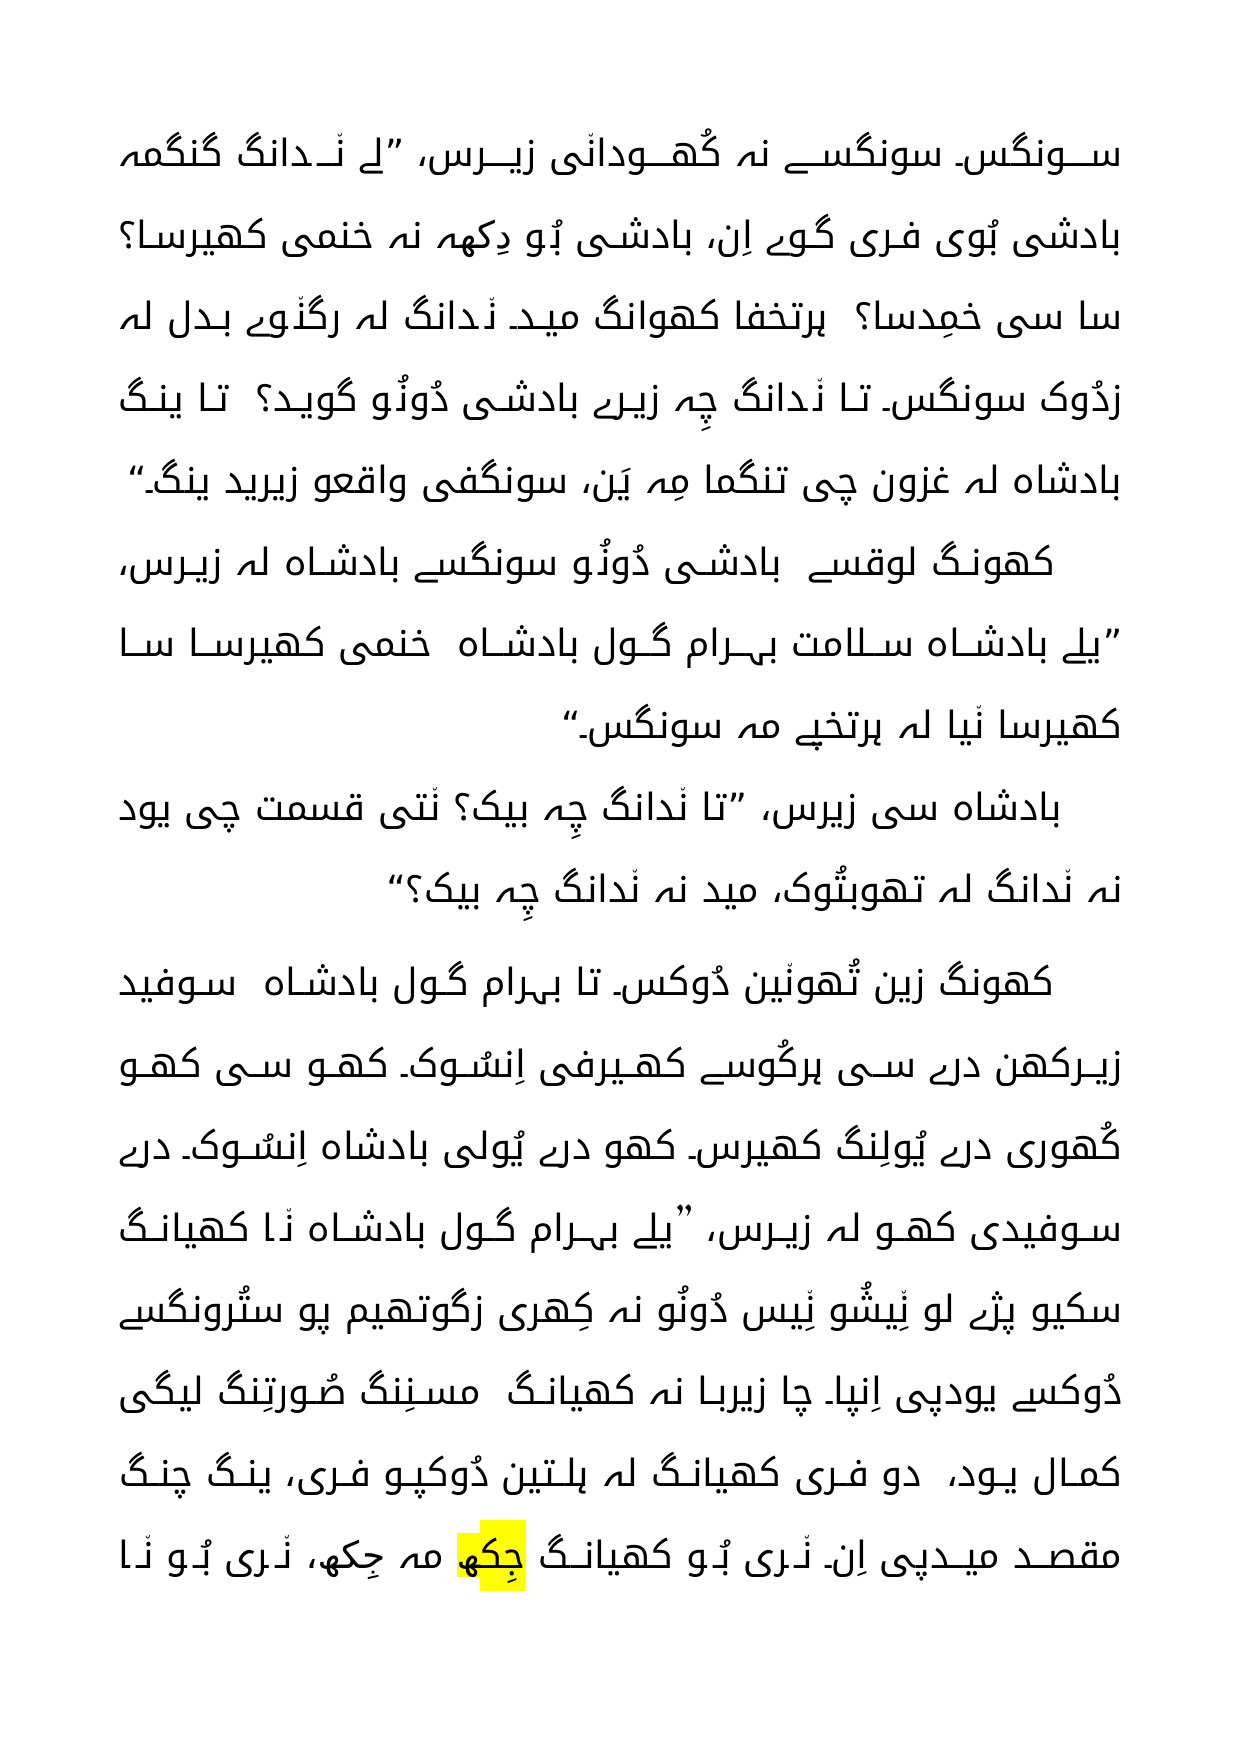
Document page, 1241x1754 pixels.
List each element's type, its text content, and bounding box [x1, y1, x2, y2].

text کھونگ لوقسے بادشی دُونُو سونگسے بادشاہ لہ زیرس، ”یلے بادشاہ سلامت بہرام گول بادشاہ خنمی کھیرسا سا کھیرسا ن٘یا لہ ہرتخپے مہ سونگس۔“ [118, 527, 1122, 762]
text سونگس۔ سونگسے نہ کُھودان٘ی زیرس، ”لے ن٘دانگ گنگمہ بادشی بُوی فری گوے اِن، بادشی بُو دِکھہ نہ خنمی کھیرسا؟ سا سی خمِدسا؟ ہرتخفا کھوانگ مید۔ ن٘دانگ لہ رگن٘وے بدل لہ زدُوک سونگس۔ تا ن٘دانگ چِہ زیرے بادشی دُونُو گوید؟ تا ینگ بادشاہ لہ غزون چی تنگما مِہ یَن، سونگفی واقعو زیرید ینگ۔“ [118, 118, 1122, 516]
text کھونگ زین تُھون٘ین دُوکس۔ تا بہرام گول بادشاہ سوفید زیرکھن درے سی ہرکُوسے کھیرفی اِنسُوک۔ کھو سی کھو کُھوری درے یُولِنگ کھیرس۔ کھو درے یُولی بادشاہ اِنسُوک۔ درے سوفیدی کھو لہ زیرس، ”یلے بہرام گول بادشاہ ن٘ا کھیانگ سکیو پژے لو نِ٘یشُو نِ٘یس دُونُو نہ کِھری زگوتھیم پو ستُرونگسے دُوکسے یودپی اِنپا۔ چا زیربا نہ کھیانگ مسنِنگ صُورتِنگ لیگی کمال یود، دو فری کھیانگ لہ ہلتین دُوکپو فری، ینگ چنگ مقصد میدپی اِن۔ ن٘ری بُو کھیانگ جِکھ مہ جِکھ، ن٘ری بُو ن٘ا [118, 948, 1122, 1591]
text بادشاہ سی زیرس، ”تا ن٘دانگ چِہ بیک؟ ن٘تی قسمت چی یود نہ ن٘دانگ لہ تھوبتُوک، مید نہ ن٘دانگ چِہ بیک؟“ [118, 772, 1122, 925]
